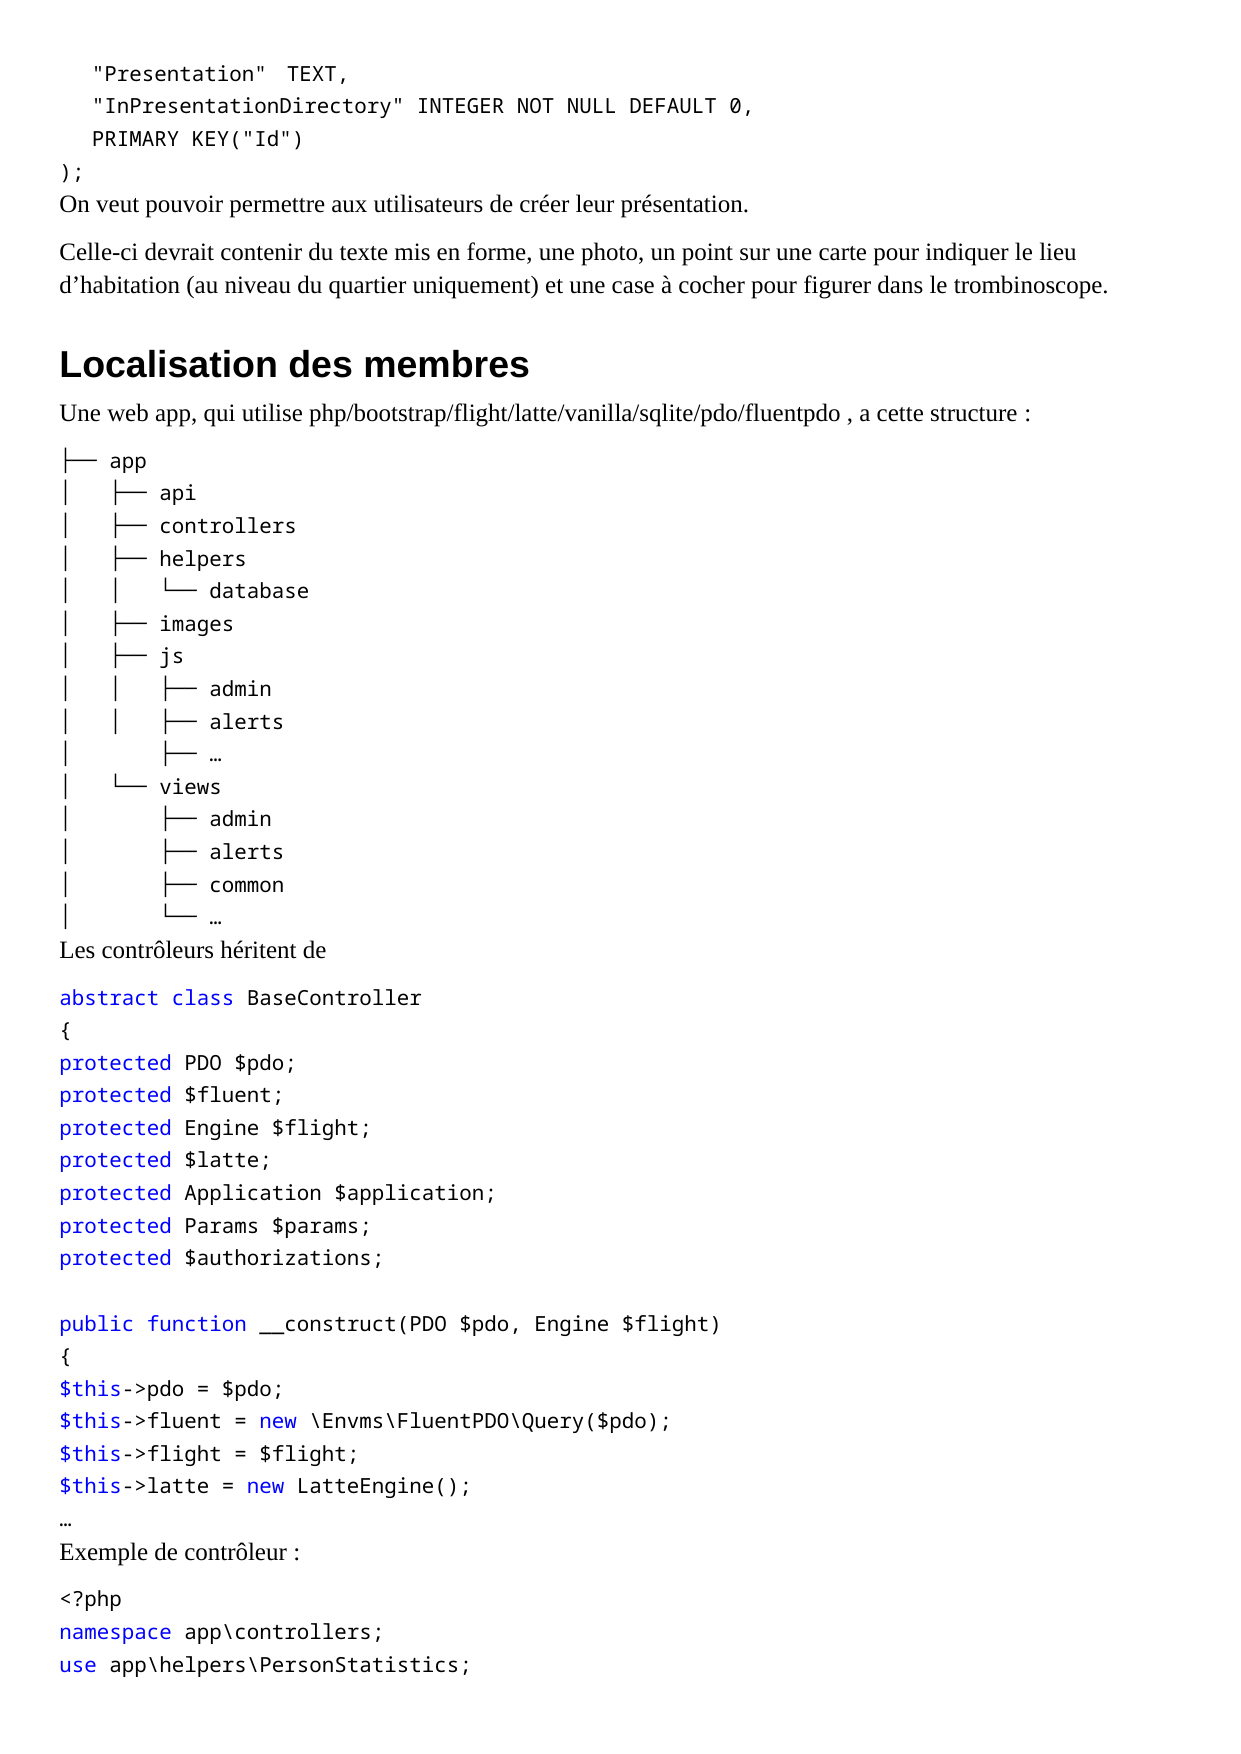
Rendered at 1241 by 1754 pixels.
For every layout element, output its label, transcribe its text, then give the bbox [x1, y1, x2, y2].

text │ │ ├── admin [59, 674, 1181, 703]
text $this->pdo = $pdo; [59, 1374, 1181, 1402]
text public function __construct(PDO $pdo, Engine $flight) [59, 1309, 1181, 1337]
text │ │ └── database [59, 576, 1181, 605]
text PRIMARY KEY("Id") [59, 124, 1181, 153]
text ); [59, 157, 1181, 185]
text ├── app [59, 446, 1181, 474]
text use app\helpers\PersonStatistics; [59, 1650, 1181, 1678]
text protected Application $application; [59, 1178, 1181, 1207]
text $this->flight = $flight; [59, 1439, 1181, 1467]
text $this->latte = new LatteEngine(); [59, 1472, 1181, 1500]
text │ ├── helpers [59, 544, 1181, 572]
text … [59, 1504, 1181, 1533]
text │ ├── alerts [59, 837, 1181, 866]
text Exemple de contrôleur : [59, 1537, 1181, 1566]
text │ ├── controllers [59, 511, 1181, 539]
text protected Engine $flight; [59, 1113, 1181, 1141]
text abstract class BaseController [59, 983, 1181, 1011]
text protected PDO $pdo; [59, 1048, 1181, 1076]
text protected Params $params; [59, 1211, 1181, 1239]
text <?php [59, 1584, 1181, 1613]
text │ ├── common [59, 870, 1181, 898]
text namespace app\controllers; [59, 1617, 1181, 1646]
text On veut pouvoir permettre aux utilisateurs de créer leur présentation. [59, 189, 1181, 218]
text protected $fluent; [59, 1080, 1181, 1109]
text Les contrôleurs héritent de [59, 935, 1181, 964]
text Une web app, qui utilise php/bootstrap/flight/latte/vanilla/sqlite/pdo/fluentpdo , a cette structure : [59, 398, 1181, 427]
text protected $authorizations; [59, 1243, 1181, 1272]
text │ ├── api [59, 478, 1181, 507]
subtitle Localisation des membres [59, 343, 1181, 386]
text $this->fluent = new \Envms\FluentPDO\Query($pdo); [59, 1406, 1181, 1435]
text "InPresentationDirectory" INTEGER NOT NULL DEFAULT 0, [59, 92, 1181, 120]
text { [59, 1341, 1181, 1370]
text Celle-ci devrait contenir du texte mis en forme, une photo, un point sur une carte pour indiquer le lieu d’habitation (au niveau du quartier uniquement) et une case à cocher pour figurer dans le trombinoscope. [59, 237, 1181, 299]
text "Presentation" TEXT, [59, 59, 1181, 87]
text protected $latte; [59, 1146, 1181, 1174]
text │ │ ├── alerts [59, 707, 1181, 735]
text │ ├── admin [59, 804, 1181, 833]
text │ ├── images [59, 609, 1181, 637]
text │ └── … [59, 902, 1181, 931]
text { [59, 1015, 1181, 1044]
text │ ├── … [59, 739, 1181, 768]
text │ └── views [59, 772, 1181, 800]
text │ ├── js [59, 642, 1181, 670]
